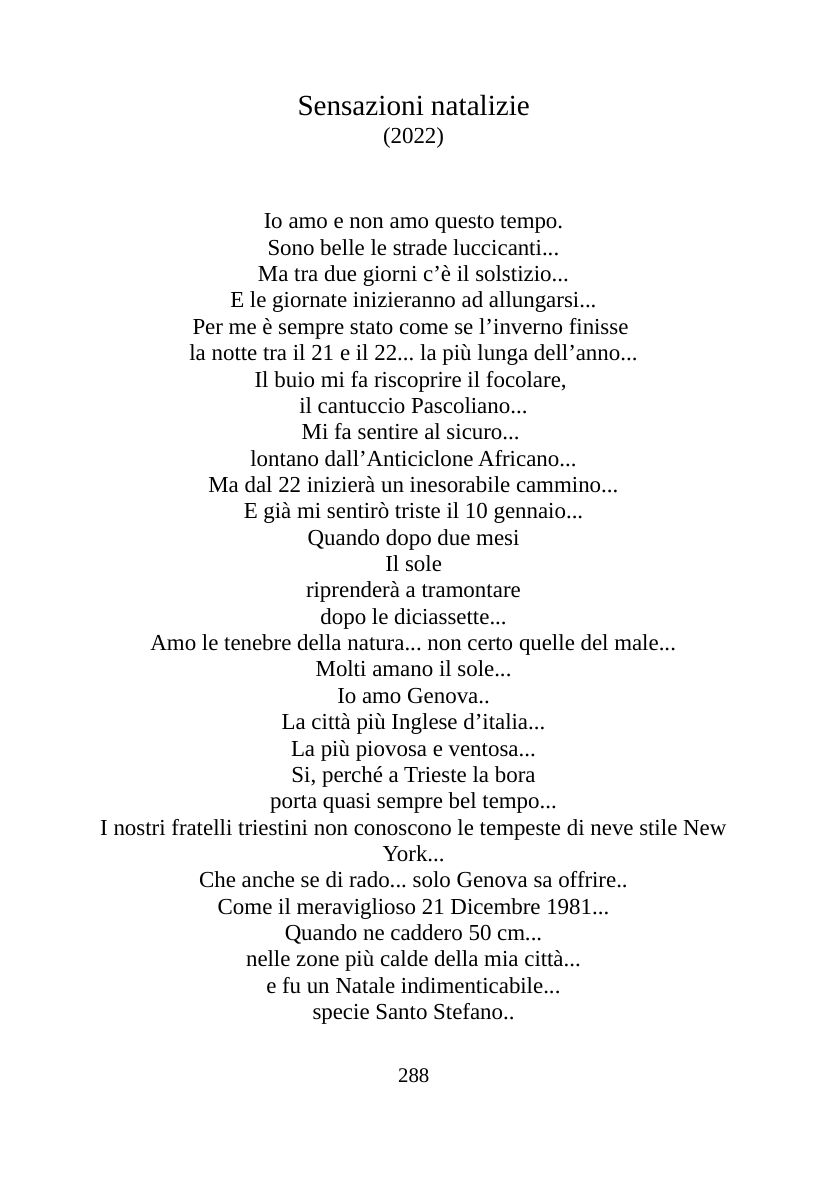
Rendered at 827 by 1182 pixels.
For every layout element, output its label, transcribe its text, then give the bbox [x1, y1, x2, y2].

text dopo le diciassette... [88, 603, 738, 629]
text Amo le tenebre della natura... non certo quelle del male... [88, 629, 738, 656]
text I nostri fratelli triestini non conoscono le tempeste di neve stile New York... [88, 814, 738, 866]
text Ma tra due giorni c’è il solstizio... [88, 260, 738, 287]
text Io amo Genova.. [88, 682, 738, 708]
text Quando dopo due mesi [88, 524, 738, 550]
text Sensazioni natalizie (2022) [88, 88, 738, 148]
text Sono belle le strade luccicanti... [88, 234, 738, 260]
text Il sole [88, 550, 738, 576]
text e fu un Natale indimenticabile... [88, 972, 738, 998]
text lontano dall’Anticiclone Africano... [88, 445, 738, 471]
text Molti amano il sole... [88, 656, 738, 682]
text Quando ne caddero 50 cm... [88, 919, 738, 945]
text E le giornate inizieranno ad allungarsi... [88, 287, 738, 313]
text La più piovosa e ventosa... [88, 734, 738, 761]
text Come il meraviglioso 21 Dicembre 1981... [88, 893, 738, 919]
text Che anche se di rado... solo Genova sa offrire.. [88, 866, 738, 893]
text Per me è sempre stato come se l’inverno finisse [88, 313, 738, 339]
text Mi fa sentire al sicuro... [88, 418, 738, 445]
text porta quasi sempre bel tempo... [88, 787, 738, 814]
text Il buio mi fa riscoprire il focolare, [88, 366, 738, 392]
text la notte tra il 21 e il 22... la più lunga dell’anno... [88, 339, 738, 366]
text La città più Inglese d’italia... [88, 708, 738, 734]
text Ma dal 22 inizierà un inesorabile cammino... [88, 471, 738, 497]
text riprenderà a tramontare [88, 576, 738, 603]
text Si, perché a Trieste la bora [88, 761, 738, 787]
text Io amo e non amo questo tempo. [88, 207, 738, 234]
text E già mi sentirò triste il 10 gennaio... [88, 497, 738, 524]
text il cantuccio Pascoliano... [88, 392, 738, 418]
text nelle zone più calde della mia città... [88, 945, 738, 972]
text specie Santo Stefano.. [88, 998, 738, 1024]
